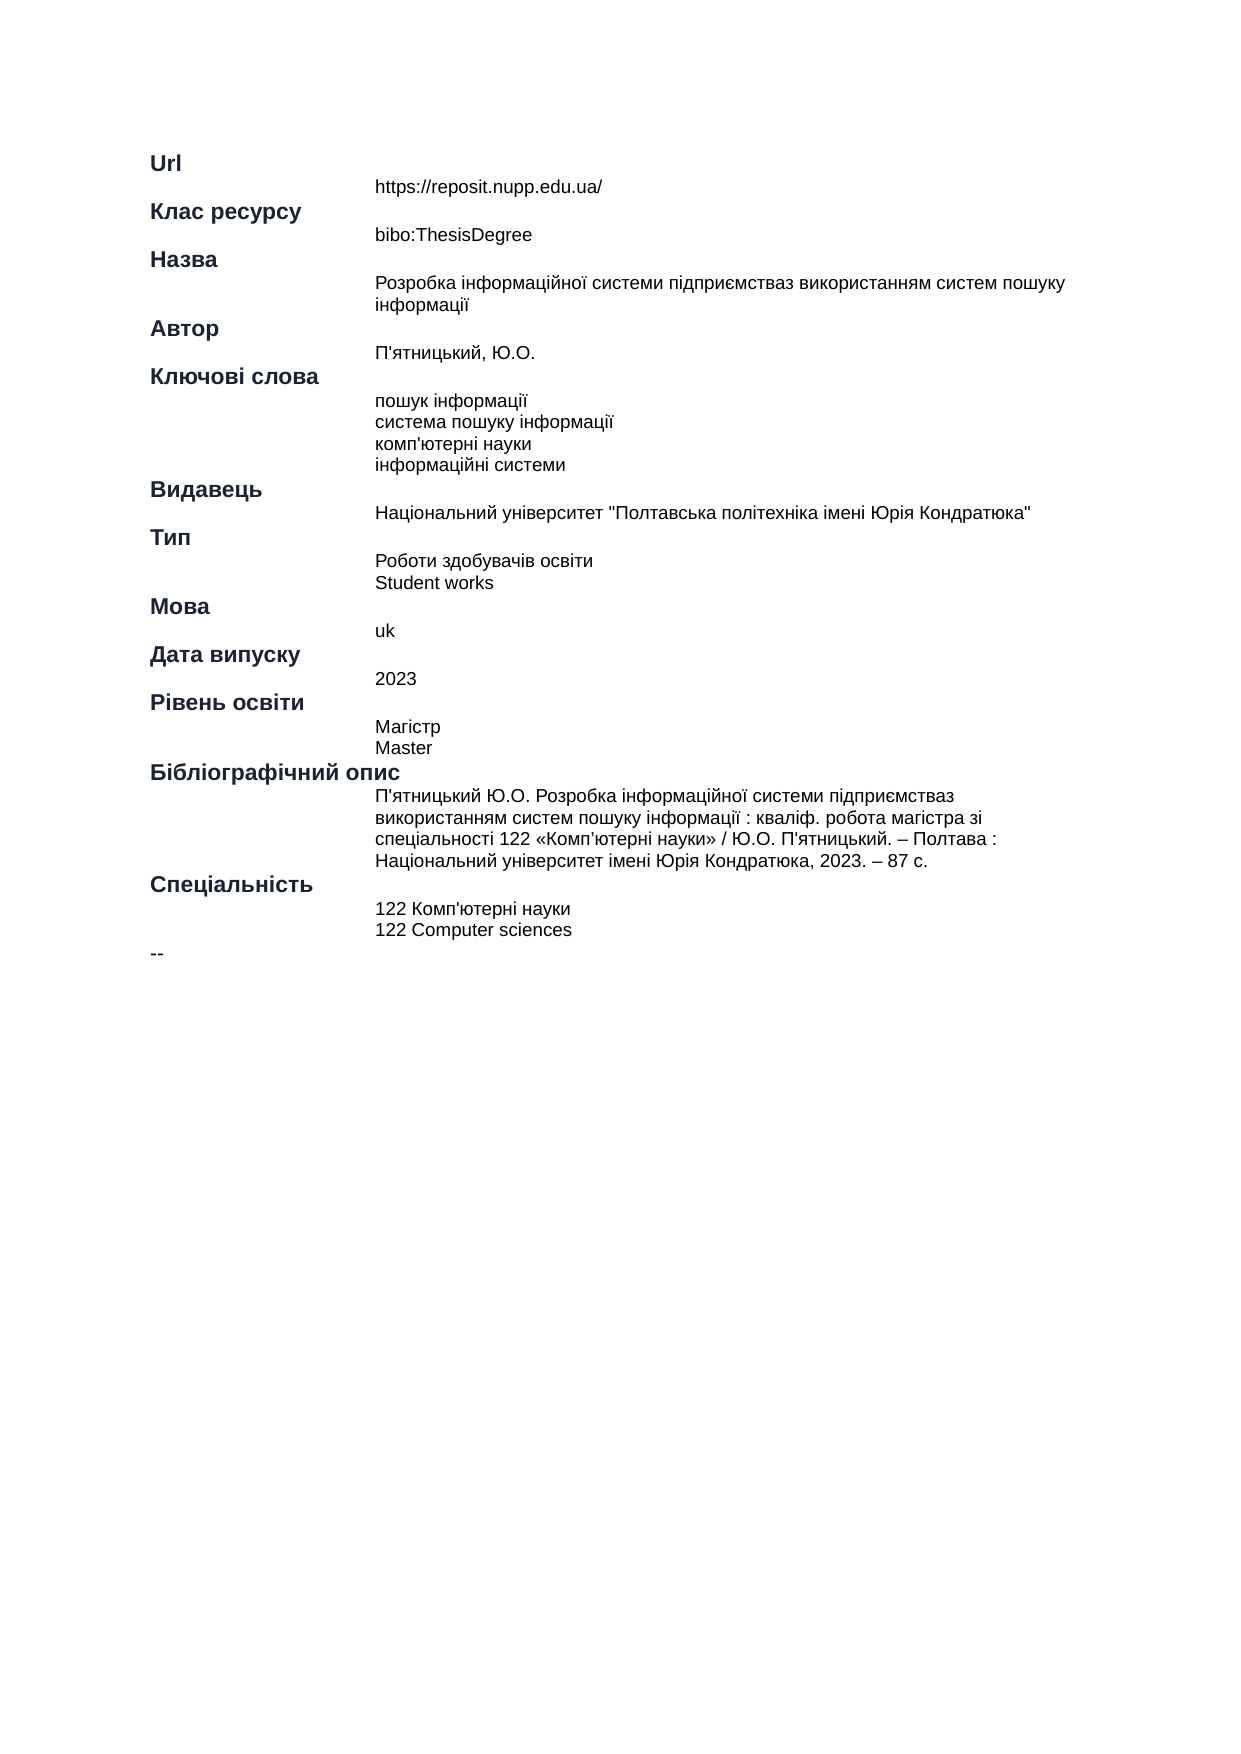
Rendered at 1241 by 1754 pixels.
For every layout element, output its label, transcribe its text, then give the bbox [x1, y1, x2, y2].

text 122 Computer sciences [375, 919, 1090, 941]
text Магістр [375, 715, 1090, 737]
text 122 Комп'ютерні науки [375, 897, 1090, 919]
text Назва [150, 246, 1090, 272]
text П'ятницький Ю.О. Розробка інформаційної системи підприємстваз використанням систем пошуку інформації : кваліф. робота магістра зі спеціальності 122 «Комп’ютерні науки» / Ю.О. П'ятницький. – Полтава : Національний університет імені Юрія Кондратюка, 2023. – 87 с. [375, 785, 1090, 871]
text Розробка інформаційної системи підприємстваз використанням систем пошуку інформації [375, 272, 1090, 315]
text 2023 [375, 667, 1090, 689]
text Національний університет "Полтавська політехніка імені Юрія Кондратюка" [375, 502, 1090, 524]
text Видавець [150, 476, 1090, 502]
text Student works [375, 572, 1090, 593]
text комп'ютерні науки [375, 433, 1090, 454]
text uk [375, 619, 1090, 641]
text -- [150, 941, 1090, 964]
text Master [375, 737, 1090, 758]
text Мова [150, 593, 1090, 619]
text Дата випуску [150, 641, 1090, 667]
text Бібліографічний опис [150, 758, 1090, 785]
text https://reposit.nupp.edu.ua/ [375, 176, 1090, 198]
text Тип [150, 524, 1090, 550]
text П'ятницький, Ю.О. [375, 342, 1090, 363]
text Роботи здобувачів освіти [375, 550, 1090, 572]
text Url [150, 150, 1090, 176]
text пошук інформації [375, 389, 1090, 411]
text Спеціальність [150, 871, 1090, 897]
text Автор [150, 315, 1090, 342]
text Клас ресурсу [150, 198, 1090, 224]
text інформаційні системи [375, 454, 1090, 476]
text Рівень освіти [150, 689, 1090, 715]
text Ключові слова [150, 363, 1090, 389]
text bibo:ThesisDegree [375, 224, 1090, 246]
text система пошуку інформації [375, 411, 1090, 433]
